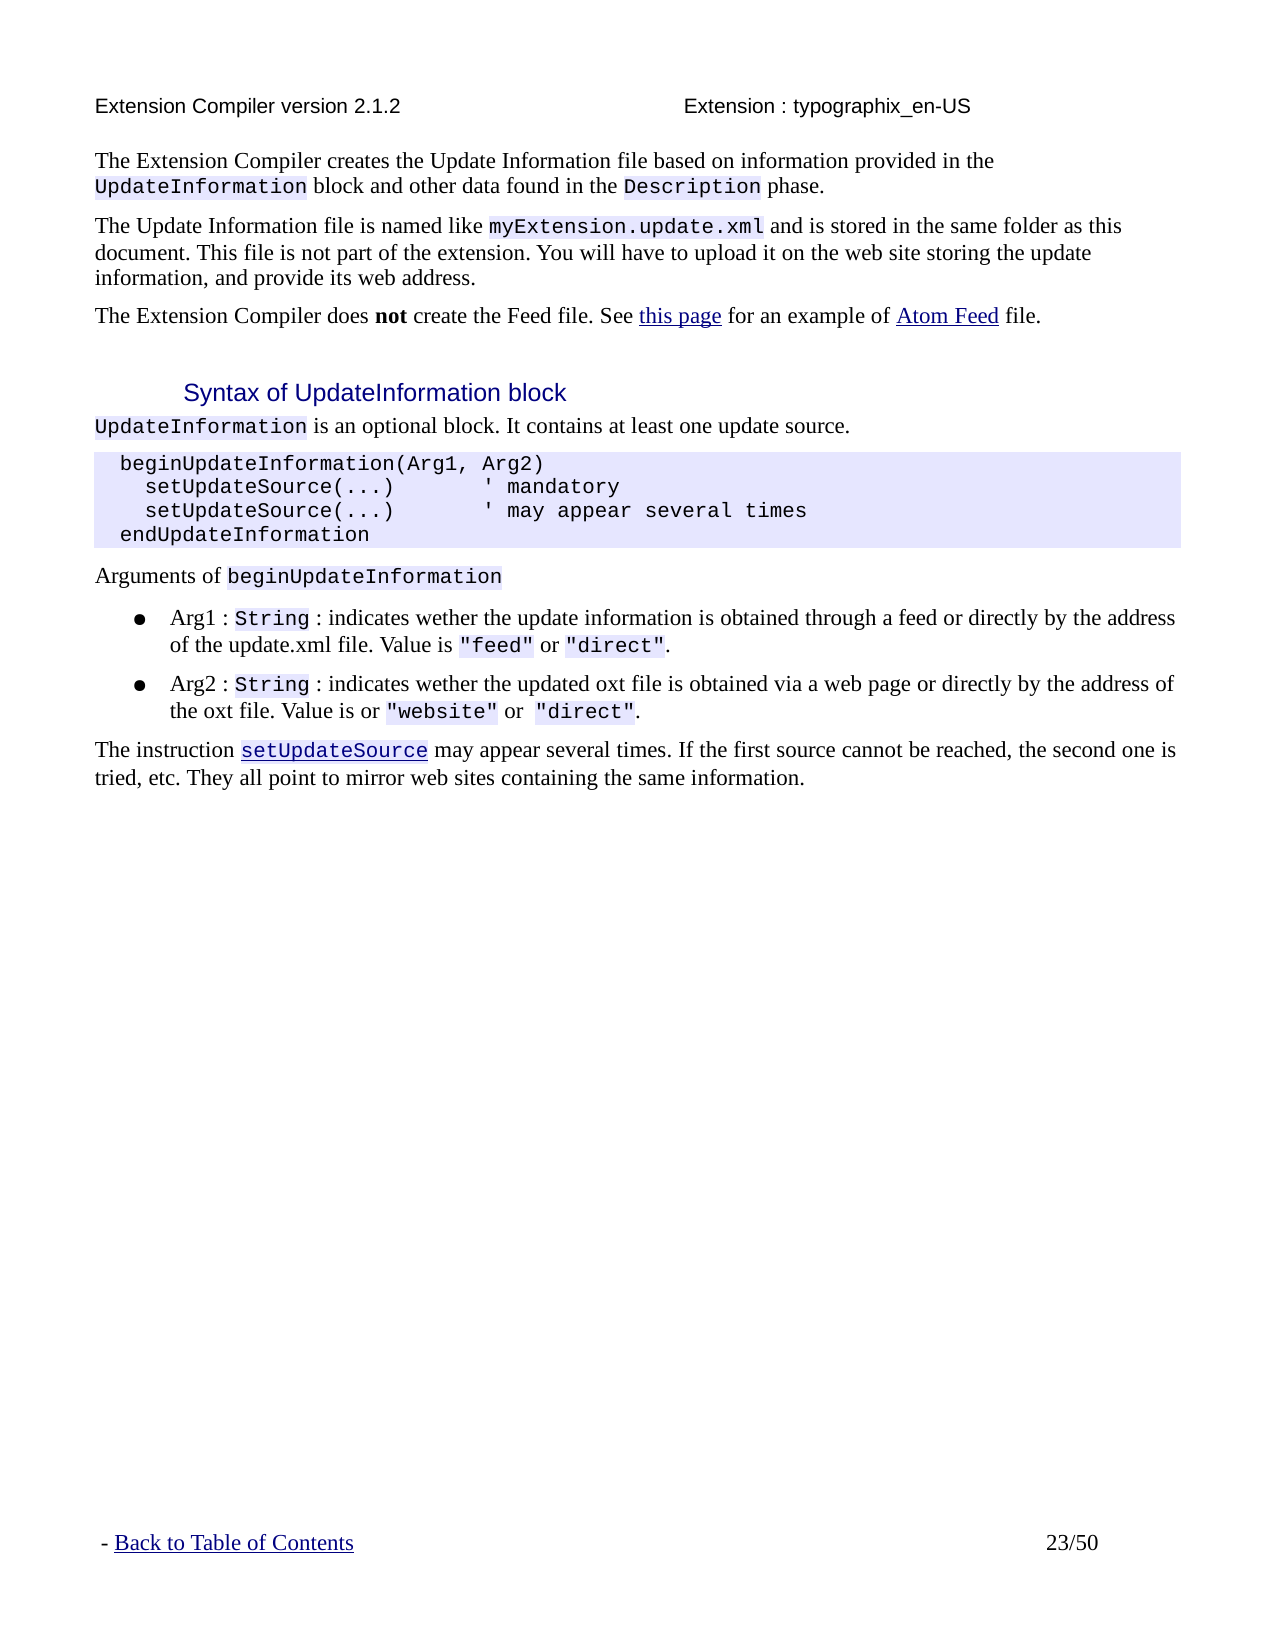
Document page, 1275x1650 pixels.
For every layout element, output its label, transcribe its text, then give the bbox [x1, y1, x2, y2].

text beginUpdateInformation(Arg1, Arg2) [94, 452, 1181, 476]
list Arg2 : String : indicates wether the updated oxt file is obtained via a web page or directly by the address of the oxt file. Value is or "website" or "direct". [132, 671, 1181, 725]
text UpdateInformation is an optional block. It contains at least one update source. [94, 413, 1181, 440]
list Arg1 : String : indicates wether the update information is obtained through a feed or directly by the address of the update.xml file. Value is "feed" or "direct". [132, 604, 1181, 658]
text setUpdateSource(...) ' may appear several times [94, 500, 1181, 524]
text endUpdateInformation [94, 524, 1181, 548]
text The Extension Compiler creates the Update Information file based on information provided in the UpdateInformation block and other data found in the Description phase. [94, 147, 1181, 200]
text The Extension Compiler does not create the Feed file. See this page for an example of Atom Feed file. [94, 303, 1181, 328]
text setUpdateSource(...) ' mandatory [94, 476, 1181, 500]
text The Update Information file is named like myExtension.update.xml and is stored in the same folder as this document. This file is not part of the extension. You will have to upload it on the web site storing the update information, and provide its web address. [94, 212, 1181, 291]
subtitle Syntax of UpdateInformation block [183, 379, 1181, 407]
text The instruction setUpdateSource may appear several times. If the first source cannot be reached, the second one is tried, etc. They all point to mirror web sites containing the same information. [94, 737, 1181, 790]
text Arguments of beginUpdateInformation [94, 563, 1181, 590]
